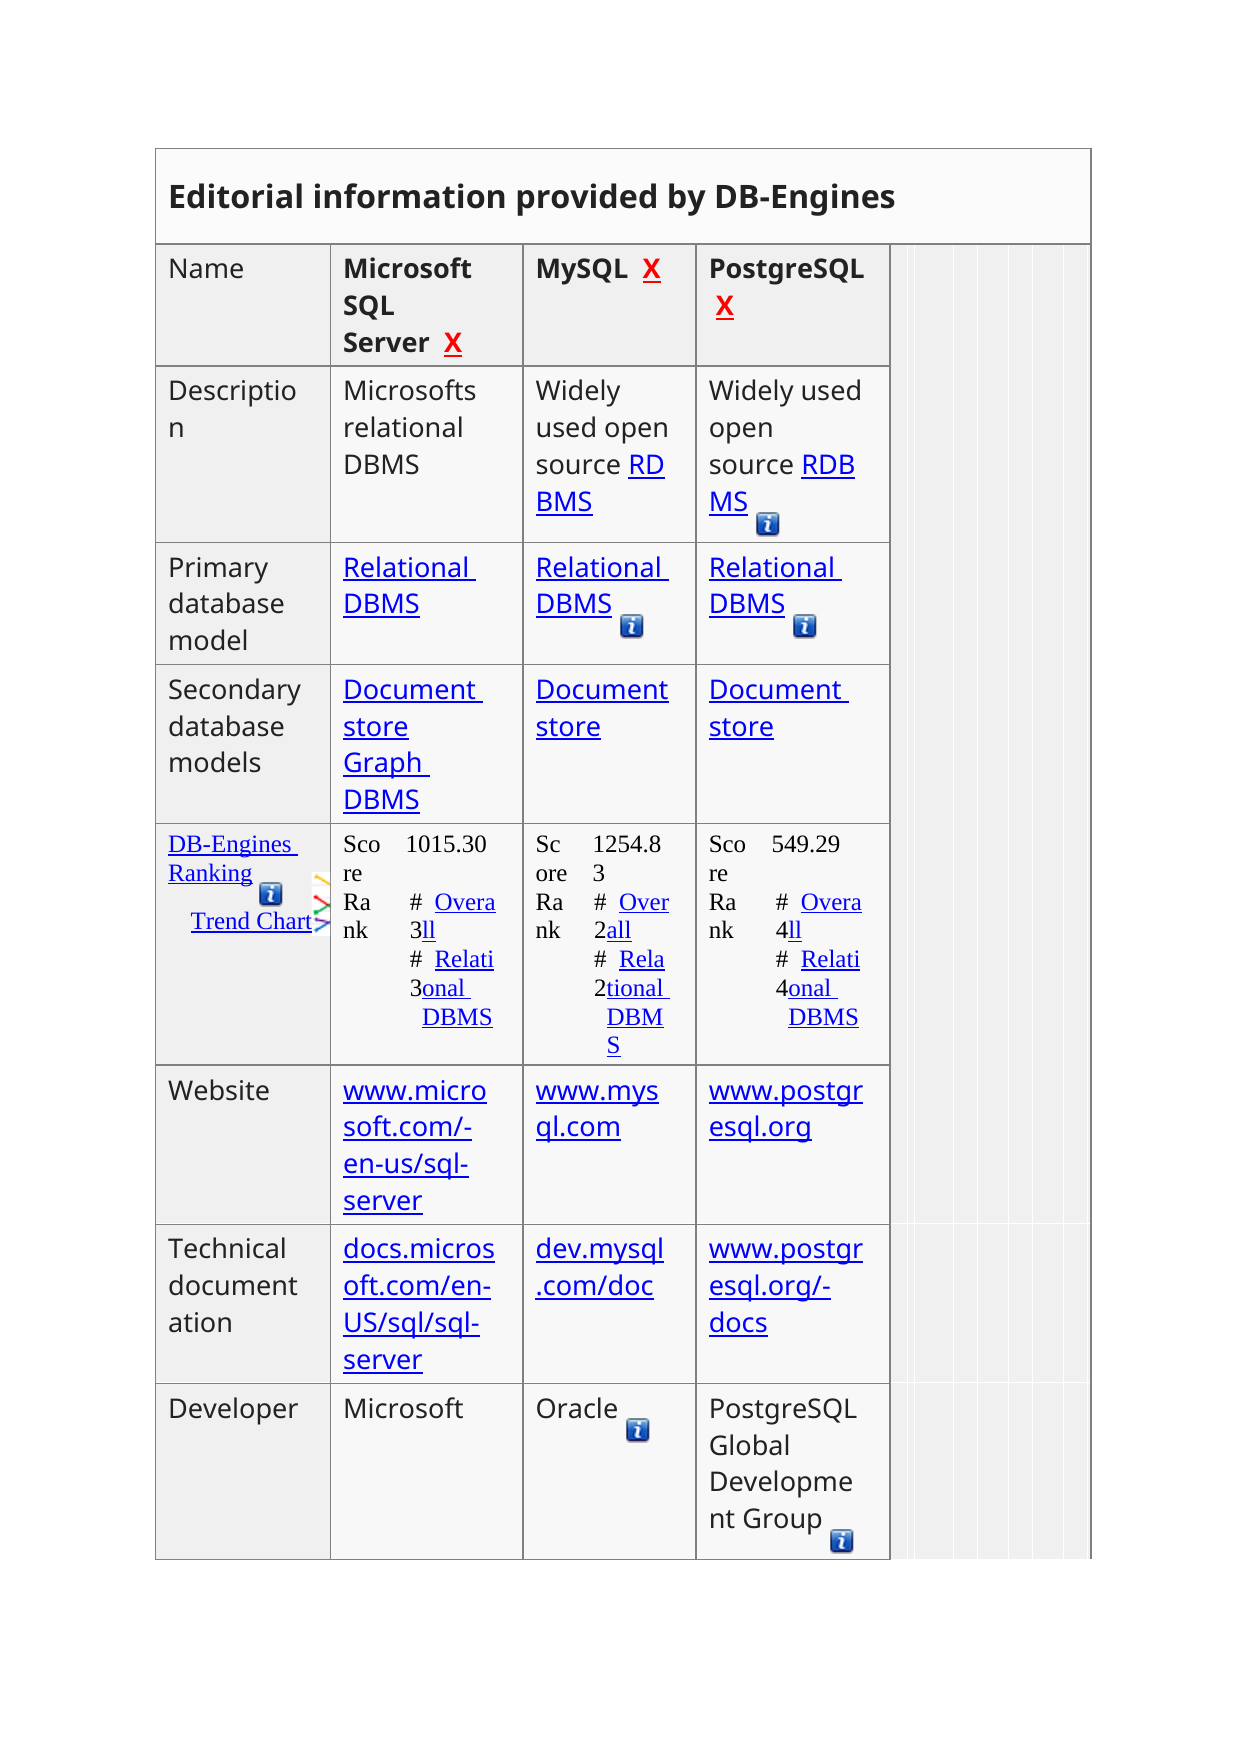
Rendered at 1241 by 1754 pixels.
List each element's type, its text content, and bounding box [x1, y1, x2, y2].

table_cell [1039, 823, 1043, 1064]
table_cell [946, 1064, 950, 1223]
table_cell [998, 664, 1002, 823]
table_cell [991, 1224, 995, 1382]
table_cell [932, 1383, 936, 1559]
table_cell Description [156, 367, 330, 541]
table_cell [1053, 664, 1057, 823]
table_cell [1053, 365, 1057, 541]
table_cell [1046, 1064, 1050, 1223]
table_cell MySQL X [524, 245, 695, 365]
table_cell [967, 541, 971, 664]
table_cell [960, 541, 964, 664]
table_cell [900, 1224, 904, 1382]
table_cell [1039, 1224, 1043, 1382]
table_cell [939, 664, 943, 823]
table_cell [960, 365, 964, 541]
table_cell [1053, 1064, 1057, 1223]
table_cell [984, 541, 988, 664]
table_cell [960, 1224, 964, 1382]
table_cell Relational DBMS [606, 944, 671, 1059]
table_cell [893, 541, 897, 664]
table_cell Relational DBMS [422, 944, 498, 1031]
table_cell [925, 1383, 929, 1559]
table_cell Relational DBMS [331, 543, 522, 664]
table_cell [900, 541, 904, 664]
table_cell [998, 541, 1002, 664]
table_cell [998, 1383, 1002, 1559]
table_cell PostgreSQL Global Development Group [697, 1384, 889, 1559]
table_cell [1015, 541, 1019, 664]
table_cell [1022, 245, 1026, 365]
table_cell [932, 245, 936, 365]
table_cell [697, 824, 889, 1064]
table_cell [1070, 541, 1074, 664]
table_cell [1015, 823, 1019, 1064]
table_cell [524, 824, 695, 1064]
table_cell [918, 1224, 922, 1382]
table_cell Trend Chart [168, 906, 311, 935]
table_cell [900, 664, 904, 823]
table_cell [1070, 1383, 1074, 1559]
table_cell [984, 365, 988, 541]
table_cell www.mysql.com [524, 1066, 695, 1223]
table_cell [893, 245, 897, 365]
table_cell [1015, 365, 1019, 541]
table_cell [998, 823, 1002, 1064]
table_cell [918, 664, 922, 823]
table_header [312, 829, 330, 872]
table_cell [939, 823, 943, 1064]
table_cell [1015, 1383, 1019, 1559]
table_cell [960, 1064, 964, 1223]
table_cell [998, 365, 1002, 541]
table_cell [1022, 1224, 1026, 1382]
table_cell [156, 824, 330, 1064]
table_cell [343, 944, 380, 1031]
table_cell Rank [709, 887, 746, 944]
table_cell [998, 245, 1002, 365]
table_cell [1070, 823, 1074, 1064]
table_cell [1077, 245, 1081, 365]
table_cell [939, 245, 943, 365]
table_cell Oracle [524, 1384, 695, 1559]
table_cell www.postgresql.org [697, 1066, 889, 1223]
table_cell [939, 1064, 943, 1223]
table_cell [1015, 1224, 1019, 1382]
table_cell [946, 365, 950, 541]
table_cell [967, 823, 971, 1064]
table_cell Overall [788, 887, 865, 944]
table_cell PostgreSQL X [697, 245, 889, 365]
table_cell [331, 824, 522, 1064]
table_cell [1077, 541, 1081, 664]
table_cell [1046, 1383, 1050, 1559]
table_cell Developer [156, 1384, 330, 1559]
table_cell [932, 1064, 936, 1223]
table_cell [932, 823, 936, 1064]
table_cell [1070, 1224, 1074, 1382]
table_cell [893, 1383, 897, 1559]
table_cell [967, 1224, 971, 1382]
table_cell [960, 664, 964, 823]
table_cell [991, 664, 995, 823]
table_cell #2 [568, 887, 606, 944]
table_cell [946, 1224, 950, 1382]
table_cell [1046, 245, 1050, 365]
table_header Score [535, 829, 567, 887]
table_cell Document store Graph DBMS [331, 665, 522, 823]
table_cell [535, 944, 567, 1059]
table_cell [984, 1224, 988, 1382]
table_cell #4 [746, 887, 788, 944]
table_cell [1039, 1064, 1043, 1223]
table_cell docs.microsoft.com/­en-US/­sql/­sql-server [331, 1225, 522, 1382]
table_cell [960, 245, 964, 365]
table_cell [1015, 664, 1019, 823]
table_cell [1039, 664, 1043, 823]
table_cell [918, 245, 922, 365]
table_cell [932, 365, 936, 541]
table_cell [1053, 1383, 1057, 1559]
table_cell [1046, 664, 1050, 823]
table_cell #2 [568, 944, 606, 1059]
table_cell [1022, 541, 1026, 664]
table_cell [925, 664, 929, 823]
table_cell [1077, 1064, 1081, 1223]
table_cell [946, 541, 950, 664]
table_cell [925, 541, 929, 664]
table_cell [893, 1224, 897, 1382]
table_cell Name [156, 245, 330, 365]
table_cell www.postgresql.org/­docs [697, 1225, 889, 1382]
table_header 549.29 [746, 829, 865, 887]
table_cell Relational DBMS [788, 944, 865, 1031]
table_cell [1039, 541, 1043, 664]
table_cell Relational DBMS [697, 543, 889, 664]
table_cell [991, 365, 995, 541]
table_cell Microsofts relational DBMS [331, 367, 522, 541]
table_cell [939, 541, 943, 664]
table_cell [1053, 541, 1057, 664]
table_cell [1070, 664, 1074, 823]
table_cell [960, 1383, 964, 1559]
table_cell [1022, 365, 1026, 541]
table_cell [946, 1383, 950, 1559]
table_cell #4 [746, 944, 788, 1031]
table_cell [893, 1064, 897, 1223]
table_cell [932, 541, 936, 664]
table_cell [893, 823, 897, 1064]
table_cell [991, 823, 995, 1064]
table_cell [918, 1383, 922, 1559]
table_cell [946, 664, 950, 823]
table_cell Widely used open source RDBMS [524, 367, 695, 541]
table_cell [1046, 541, 1050, 664]
table_cell [900, 245, 904, 365]
table_cell [967, 1064, 971, 1223]
table_cell Document store [524, 665, 695, 823]
table_cell [946, 245, 950, 365]
table_cell [1039, 365, 1043, 541]
table_cell Microsoft [331, 1384, 522, 1559]
table_cell [960, 823, 964, 1064]
table_header Score [343, 829, 380, 887]
table_cell Document store [697, 665, 889, 823]
table_cell [925, 245, 929, 365]
table_cell [1022, 664, 1026, 823]
table_cell [925, 1224, 929, 1382]
table_cell [925, 365, 929, 541]
table_cell dev.mysql.com/­doc [524, 1225, 695, 1382]
table_cell [1070, 1064, 1074, 1223]
table_cell [984, 664, 988, 823]
table_cell [1077, 1383, 1081, 1559]
table_cell [1077, 823, 1081, 1064]
table_cell [1077, 1224, 1081, 1382]
table_header Editorial information provided by DB-Engines [156, 149, 1090, 243]
table_cell Secondary database models [156, 665, 330, 823]
table_cell [967, 365, 971, 541]
table_cell [1053, 823, 1057, 1064]
table_header 1254.83 [568, 829, 671, 887]
table_cell [1022, 1383, 1026, 1559]
table_cell [984, 1064, 988, 1223]
table_cell [1070, 365, 1074, 541]
table_cell [1039, 1383, 1043, 1559]
table_cell [709, 944, 746, 1031]
table_cell [900, 365, 904, 541]
table_cell [1070, 245, 1074, 365]
table_cell [918, 1064, 922, 1223]
table_cell Rank [343, 887, 380, 944]
table_cell [1046, 1224, 1050, 1382]
table_cell Primary database model [156, 543, 330, 664]
table_cell [900, 1064, 904, 1223]
table_cell [925, 1064, 929, 1223]
table_cell [1022, 823, 1026, 1064]
table_cell [918, 823, 922, 1064]
table_cell [1077, 664, 1081, 823]
table_cell [991, 1383, 995, 1559]
table_cell [893, 664, 897, 823]
table_cell [1053, 1224, 1057, 1382]
table_cell [991, 541, 995, 664]
table_cell [946, 823, 950, 1064]
table_cell Relational DBMS [524, 543, 695, 664]
table_cell [932, 1224, 936, 1382]
table_cell [998, 1224, 1002, 1382]
table_cell [900, 823, 904, 1064]
table_cell [984, 245, 988, 365]
table_cell [984, 1383, 988, 1559]
table_cell Rank [535, 887, 567, 944]
table_cell [932, 664, 936, 823]
table_cell Microsoft SQL Server X [331, 245, 522, 365]
table_cell [967, 245, 971, 365]
table_cell [967, 1383, 971, 1559]
table_cell [939, 365, 943, 541]
table_cell #3 [380, 944, 422, 1031]
table_cell [991, 245, 995, 365]
table_cell [1015, 1064, 1019, 1223]
table_cell [1015, 245, 1019, 365]
table_cell [1046, 823, 1050, 1064]
table_cell [893, 365, 897, 541]
table_cell Website [156, 1066, 330, 1223]
table_cell www.microsoft.com/­en-us/­sql-server [331, 1066, 522, 1223]
table_cell #3 [380, 887, 422, 944]
table_cell [939, 1383, 943, 1559]
table_cell Overall [606, 887, 671, 944]
table_cell [918, 541, 922, 664]
table_cell [1022, 1064, 1026, 1223]
table_cell Overall [422, 887, 498, 944]
table_cell [939, 1224, 943, 1382]
table_cell [918, 365, 922, 541]
table_cell [967, 664, 971, 823]
table_cell [900, 1383, 904, 1559]
table_cell [991, 1064, 995, 1223]
table_cell [998, 1064, 1002, 1223]
table_cell [984, 823, 988, 1064]
table_header 1015.30 [380, 829, 498, 887]
table_cell [925, 823, 929, 1064]
table_cell Widely used open source RDBMS [697, 367, 889, 541]
table_header Score [709, 829, 746, 887]
table_cell [1046, 365, 1050, 541]
table_header DB-Engines Ranking [168, 829, 312, 906]
table_cell Technical documentation [156, 1225, 330, 1382]
table_cell [1053, 245, 1057, 365]
table_cell [1077, 365, 1081, 541]
table_cell [1039, 245, 1043, 365]
